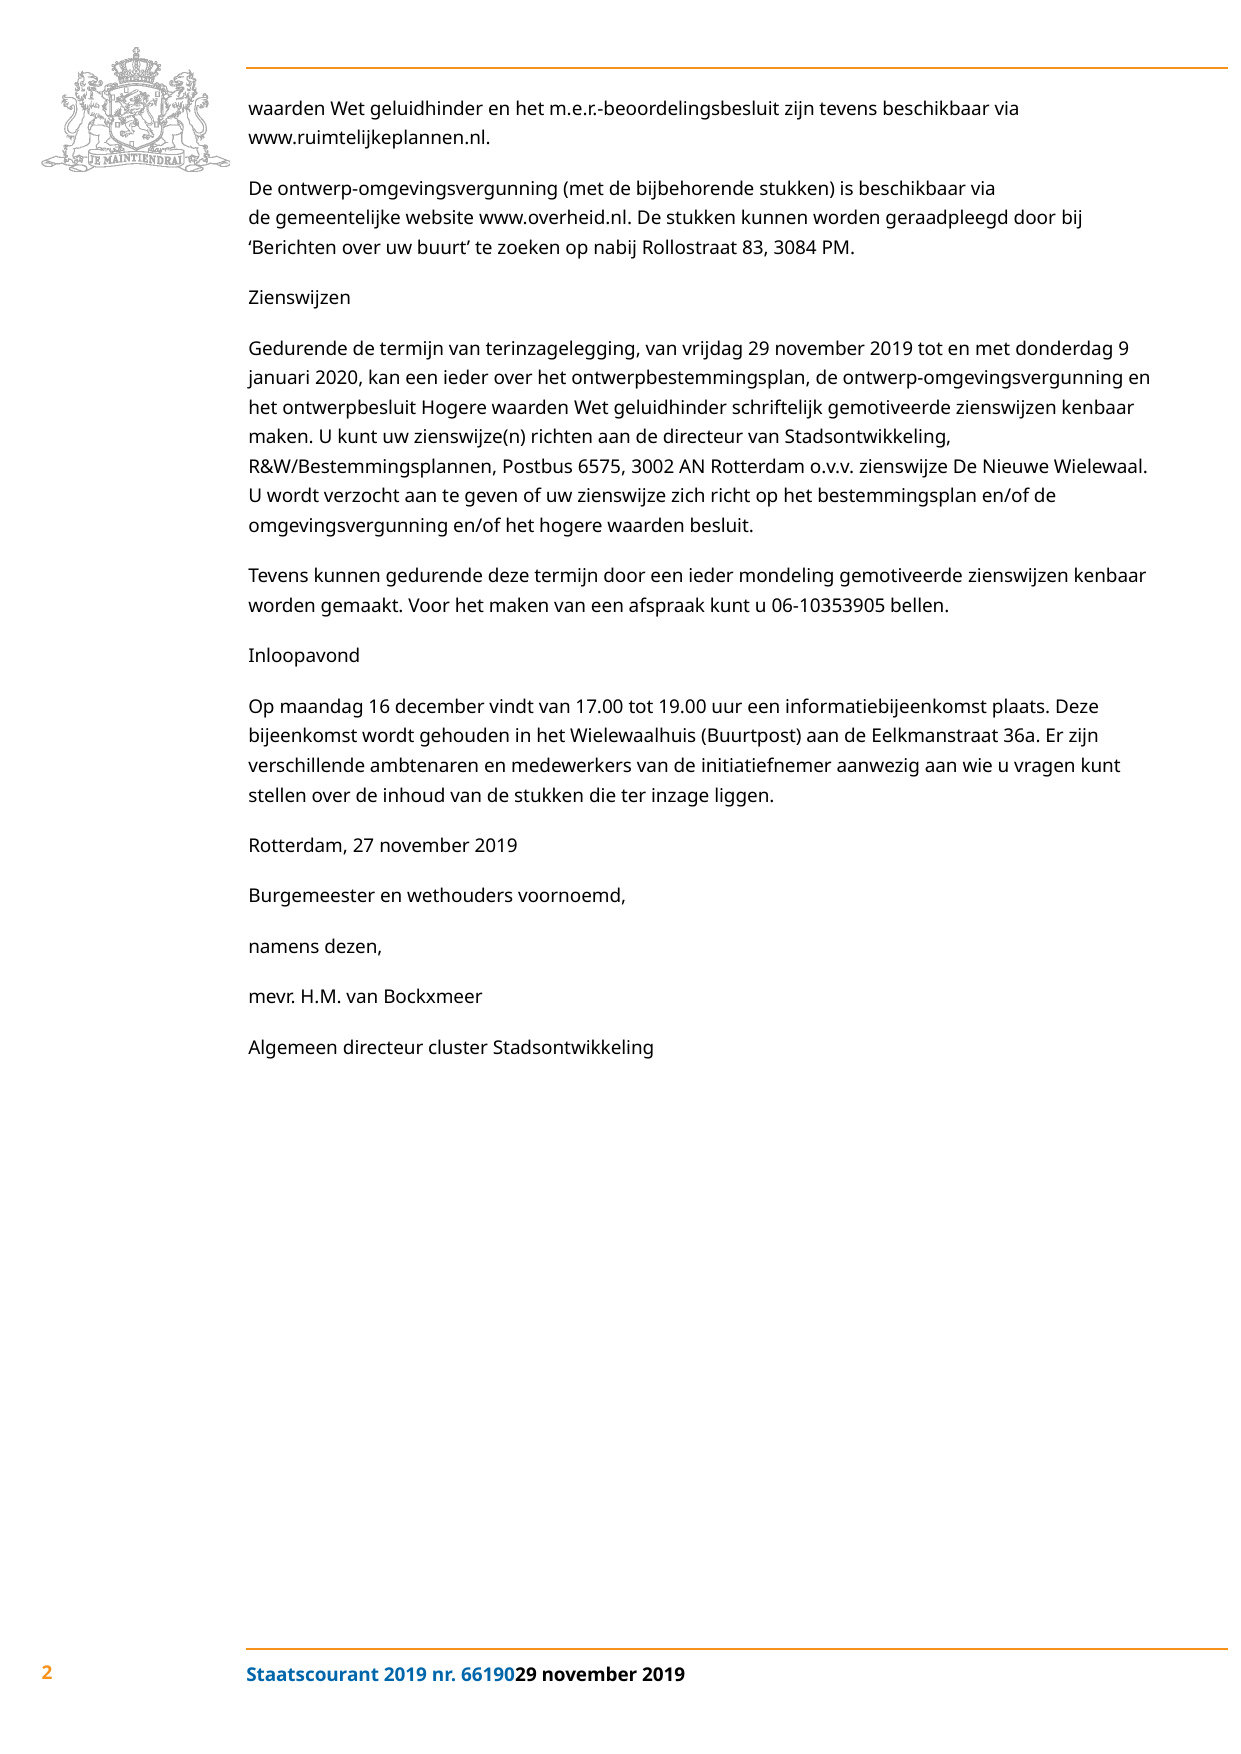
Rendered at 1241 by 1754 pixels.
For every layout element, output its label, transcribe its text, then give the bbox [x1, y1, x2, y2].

text Burgemeester en wethouders voornoemd, [248, 883, 1152, 908]
text Algemeen directeur cluster Stadsontwikkeling [248, 1034, 1152, 1060]
text Gedurende de termijn van terinzagelegging, van vrijdag 29 november 2019 tot en met donderdag 9 januari 2020, kan een ieder over het ontwerpbestemmingsplan, de ontwerp-omgevingsvergunning en het ontwerpbesluit Hogere waarden Wet geluidhinder schriftelijk gemotiveerde zienswijzen kenbaar maken. U kunt uw zienswijze(n) richten aan de directeur van Stadsontwikkeling, R&W/Bestemmingsplannen, Postbus 6575, 3002 AN Rotterdam o.v.v. zienswijze De Nieuwe Wielewaal. U wordt verzocht aan te geven of uw zienswijze zich richt op het bestemmingsplan en/of de omgevingsvergunning en/of het hogere waarden besluit. [248, 335, 1152, 538]
text namens dezen, [248, 933, 1152, 959]
picture [41, 47, 231, 172]
text mevr. H.M. van Bockxmeer [248, 983, 1152, 1009]
text waarden Wet geluidhinder en het m.e.r.-beoordelingsbesluit zijn tevens beschikbaar via www.ruimtelijkeplannen.nl. [248, 95, 1152, 150]
text Tevens kunnen gedurende deze termijn door een ieder mondeling gemotiveerde zienswijzen kenbaar worden gemaakt. Voor het maken van een afspraak kunt u 06-10353905 bellen. [248, 563, 1152, 618]
text Rotterdam, 27 november 2019 [248, 832, 1152, 858]
text Inloopavond [248, 643, 1152, 668]
text Zienswijzen [248, 284, 1152, 310]
text De ontwerp-omgevingsvergunning (met de bijbehorende stukken) is beschikbaar via de gemeentelijke website www.overheid.nl. De stukken kunnen worden geraadpleegd door bij ‘Berichten over uw buurt’ te zoeken op nabij Rollostraat 83, 3084 PM. [248, 175, 1152, 260]
text Op maandag 16 december vindt van 17.00 tot 19.00 uur een informatiebijeenkomst plaats. Deze bijeenkomst wordt gehouden in het Wielewaalhuis (Buurtpost) aan de Eelkmanstraat 36a. Er zijn verschillende ambtenaren en medewerkers van de initiatiefnemer aanwezig aan wie u vragen kunt stellen over de inhoud van de stukken die ter inzage liggen. [248, 693, 1152, 808]
